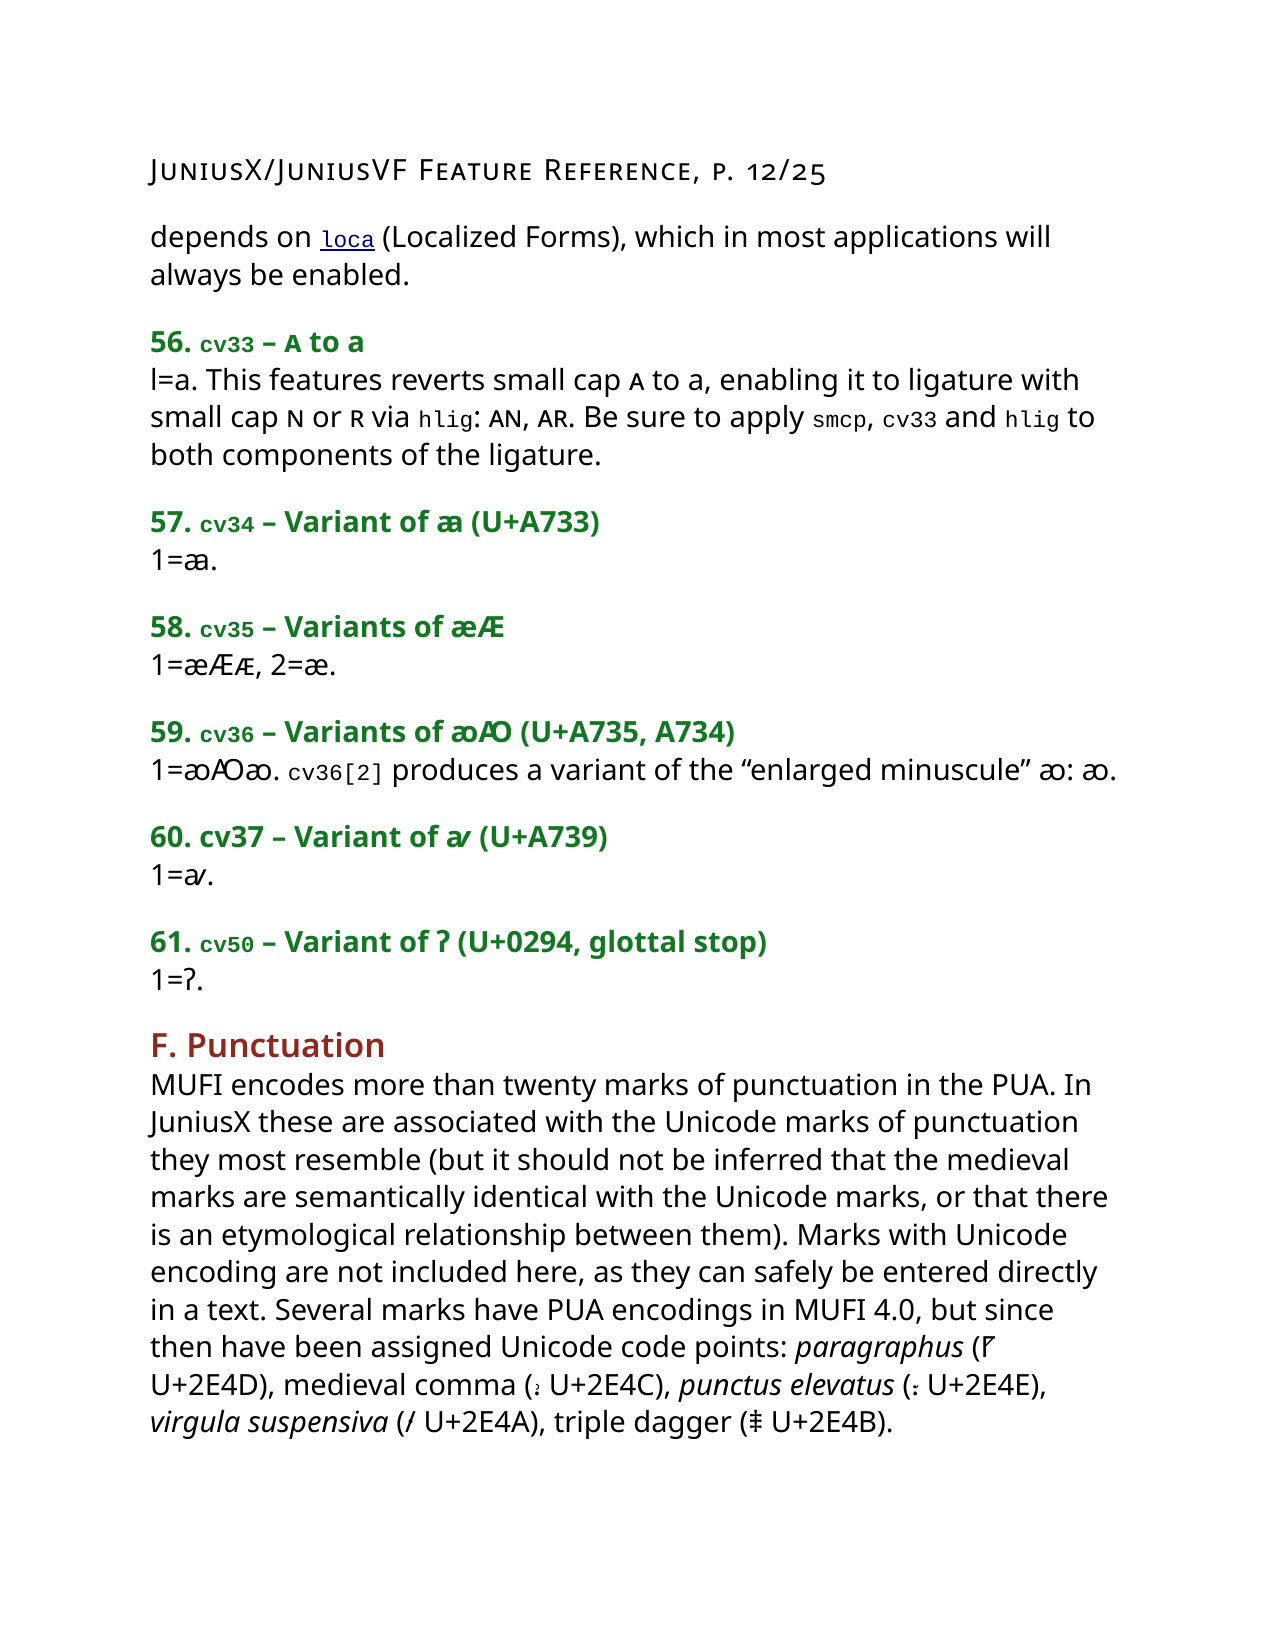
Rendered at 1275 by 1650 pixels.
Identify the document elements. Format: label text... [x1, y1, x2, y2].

text 1=æÆæ, 2=æ. [150, 645, 1125, 682]
subtitle 58. cv35 – Variants of æÆ [150, 607, 1125, 645]
text MUFI encodes more than twenty marks of punctuation in the PUA. In JuniusX these are associated with the Unicode marks of punctuation they most resemble (but it should not be inferred that the medieval marks are semantically identical with the Unicode marks, or that there is an etymological relationship between them). Marks with Unicode encoding are not included here, as they can safely be entered directly in a text. Several marks have PUA encodings in MUFI 4.0, but since then have been assigned Unicode code points: paragraphus (⹍ U+2E4D), medieval comma (⹌ U+2E4C), punctus elevatus (⹎ U+2E4E), virgula suspensiva (⹊ U+2E4A), triple dagger (⹋ U+2E4B). [150, 1065, 1125, 1440]
text 1=ꜹ. [150, 855, 1125, 892]
subtitle 56. cv33 – a to a [150, 322, 1125, 360]
subtitle F. Punctuation [150, 1027, 1125, 1065]
subtitle 59. cv36 – Variants of ꜵꜴ (U+A735, A734) [150, 712, 1125, 750]
text depends on loca (Localized Forms), which in most applications will always be enabled. [150, 217, 1125, 292]
text 1=ꜵꜴꜵ. cv36[2] produces a variant of the “enlarged minuscule” ꜵ: ꜵ. [150, 750, 1125, 787]
subtitle 60. cv37 – Variant of ꜹ (U+A739) [150, 817, 1125, 855]
text 1=ꜳ. [150, 540, 1125, 577]
subtitle 57. cv34 – Variant of ꜳ (U+A733) [150, 502, 1125, 540]
text l=a. This features reverts small cap a to a, enabling it to ligature with small cap n or r via hlig: an, ar. Be sure to apply smcp, cv33 and hlig to both components of the ligature. [150, 360, 1125, 472]
text 1=ʔ. [150, 960, 1125, 997]
subtitle 61. cv50 – Variant of ʔ (U+0294, glottal stop) [150, 922, 1125, 960]
